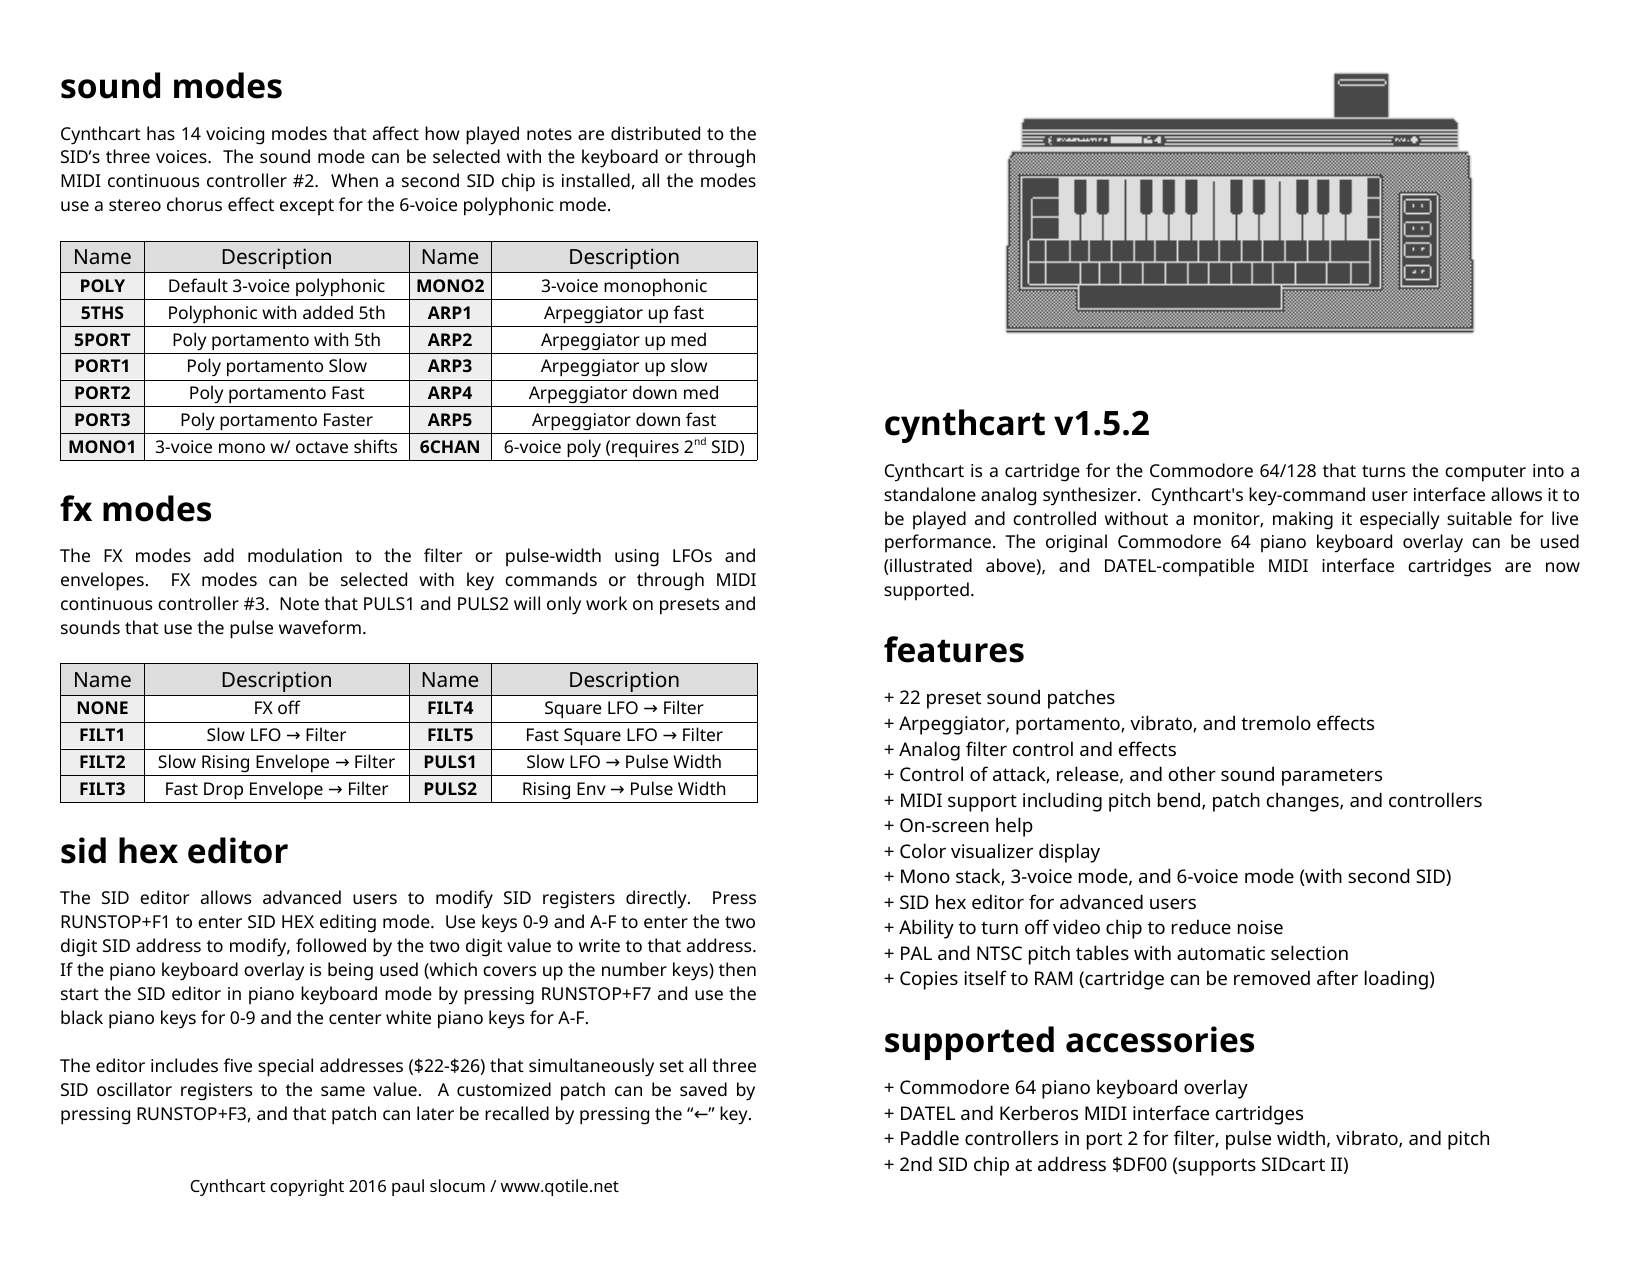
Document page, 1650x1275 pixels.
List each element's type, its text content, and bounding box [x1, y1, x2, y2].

table_cell PORT2 [61, 381, 144, 406]
table_cell Fast Drop Envelope → Filter [145, 776, 409, 802]
table_cell POLY [61, 273, 144, 299]
list + 22 preset sound patches [883, 685, 1581, 710]
table_cell PULS1 [410, 750, 491, 775]
list + Control of attack, release, and other sound parameters [883, 761, 1581, 787]
picture [955, 44, 1510, 387]
table_cell ARP4 [410, 381, 491, 406]
table_cell 3-voice mono w/ octave shifts [145, 434, 409, 460]
table_header Name [410, 242, 491, 272]
text The editor includes five special addresses ($22-$26) that simultaneously set all three SID oscillator registers to the same value. A customized patch can be saved by pressing RUNSTOP+F3, and that patch can later be recalled by pressing the “←” key. [60, 1053, 757, 1125]
list + DATEL and Kerberos MIDI interface cartridges [883, 1100, 1581, 1125]
table_cell Slow Rising Envelope → Filter [145, 750, 409, 775]
table_cell ARP1 [410, 300, 491, 326]
text Cynthcart copyright 2016 paul slocum / www.qotile.net [60, 1173, 757, 1197]
subtitle features [883, 627, 1581, 672]
table_header Name [61, 664, 144, 695]
table_cell 3-voice monophonic [492, 273, 757, 299]
table_cell Square LFO → Filter [492, 696, 757, 722]
subtitle sound modes [60, 62, 757, 108]
table_header Description [145, 664, 409, 695]
text The FX modes add modulation to the filter or pulse-width using LFOs and envelopes. FX modes can be selected with key commands or through MIDI continuous controller #3. Note that PULS1 and PULS2 will only work on presets and sounds that use the pulse waveform. [60, 543, 757, 639]
table_cell Poly portamento Fast [145, 381, 409, 406]
table_cell Arpeggiator up fast [492, 300, 757, 326]
table_cell 6-voice poly (requires 2nd SID) [492, 434, 757, 460]
table_cell 5PORT [61, 327, 144, 353]
table_cell PORT1 [61, 354, 144, 379]
list + Copies itself to RAM (cartridge can be removed after loading) [883, 966, 1581, 991]
table_cell FILT2 [61, 750, 144, 775]
list + MIDI support including pitch bend, patch changes, and controllers [883, 787, 1581, 812]
subtitle cynthcart v1.5.2 [883, 387, 1581, 445]
table_cell 5THS [61, 300, 144, 326]
table_cell Poly portamento Slow [145, 354, 409, 379]
table_cell PORT3 [61, 407, 144, 433]
list + Mono stack, 3-voice mode, and 6-voice mode (with second SID) [883, 863, 1581, 889]
table_header Description [492, 664, 757, 695]
table_cell NONE [61, 696, 144, 722]
table_cell Slow LFO → Pulse Width [492, 750, 757, 775]
table_cell FX off [145, 696, 409, 722]
table_cell FILT1 [61, 723, 144, 748]
table_cell FILT3 [61, 776, 144, 802]
table_cell ARP5 [410, 407, 491, 433]
list + 2nd SID chip at address $DF00 (supports SIDcart II) [883, 1151, 1581, 1176]
table_cell Default 3-voice polyphonic [145, 273, 409, 299]
table_header Name [410, 664, 491, 695]
list + Color visualizer display [883, 838, 1581, 863]
table_cell Poly portamento with 5th [145, 327, 409, 353]
table_cell Arpeggiator up med [492, 327, 757, 353]
list + SID hex editor for advanced users [883, 889, 1581, 914]
text The SID editor allows advanced users to modify SID registers directly. Press RUNSTOP+F1 to enter SID HEX editing mode. Use keys 0-9 and A-F to enter the two digit SID address to modify, followed by the two digit value to write to that address. If the piano keyboard overlay is being used (which covers up the number keys) then start the SID editor in piano keyboard mode by pressing RUNSTOP+F7 and use the black piano keys for 0-9 and the center white piano keys for A-F. [60, 886, 757, 1029]
table_cell Arpeggiator down fast [492, 407, 757, 433]
subtitle supported accessories [883, 1016, 1581, 1062]
table_cell Fast Square LFO → Filter [492, 723, 757, 748]
list + On-screen help [883, 812, 1581, 838]
table_cell Arpeggiator up slow [492, 354, 757, 379]
table_cell MONO2 [410, 273, 491, 299]
table_cell Poly portamento Faster [145, 407, 409, 433]
list + Paddle controllers in port 2 for filter, pulse width, vibrato, and pitch [883, 1125, 1581, 1151]
table_cell MONO1 [61, 434, 144, 460]
text Cynthcart has 14 voicing modes that affect how played notes are distributed to the SID’s three voices. The sound mode can be selected with the keyboard or through MIDI continuous controller #2. When a second SID chip is installed, all the modes use a stereo chorus effect except for the 6-voice polyphonic mode. [60, 121, 757, 217]
list + Analog filter control and effects [883, 736, 1581, 761]
table_cell 6CHAN [410, 434, 491, 460]
subtitle fx modes [60, 485, 757, 531]
list + Commodore 64 piano keyboard overlay [883, 1074, 1581, 1100]
table_header Description [492, 242, 757, 272]
list + Arpeggiator, portamento, vibrato, and tremolo effects [883, 710, 1581, 736]
table_header Name [61, 242, 144, 272]
text Cynthcart is a cartridge for the Commodore 64/128 that turns the computer into a standalone analog synthesizer. Cynthcart's key-command user interface allows it to be played and controlled without a monitor, making it especially suitable for live performance. The original Commodore 64 piano keyboard overlay can be used (illustrated above), and DATEL-compatible MIDI interface cartridges are now supported. [883, 458, 1581, 602]
table_cell FILT5 [410, 723, 491, 748]
table_cell Slow LFO → Filter [145, 723, 409, 748]
table_cell Rising Env → Pulse Width [492, 776, 757, 802]
table_cell FILT4 [410, 696, 491, 722]
list + PAL and NTSC pitch tables with automatic selection [883, 940, 1581, 966]
subtitle sid hex editor [60, 827, 757, 873]
table_header Description [145, 242, 409, 272]
list + Ability to turn off video chip to reduce noise [883, 914, 1581, 940]
table_cell Arpeggiator down med [492, 381, 757, 406]
table_cell ARP2 [410, 327, 491, 353]
table_cell ARP3 [410, 354, 491, 379]
table_cell Polyphonic with added 5th [145, 300, 409, 326]
table_cell PULS2 [410, 776, 491, 802]
